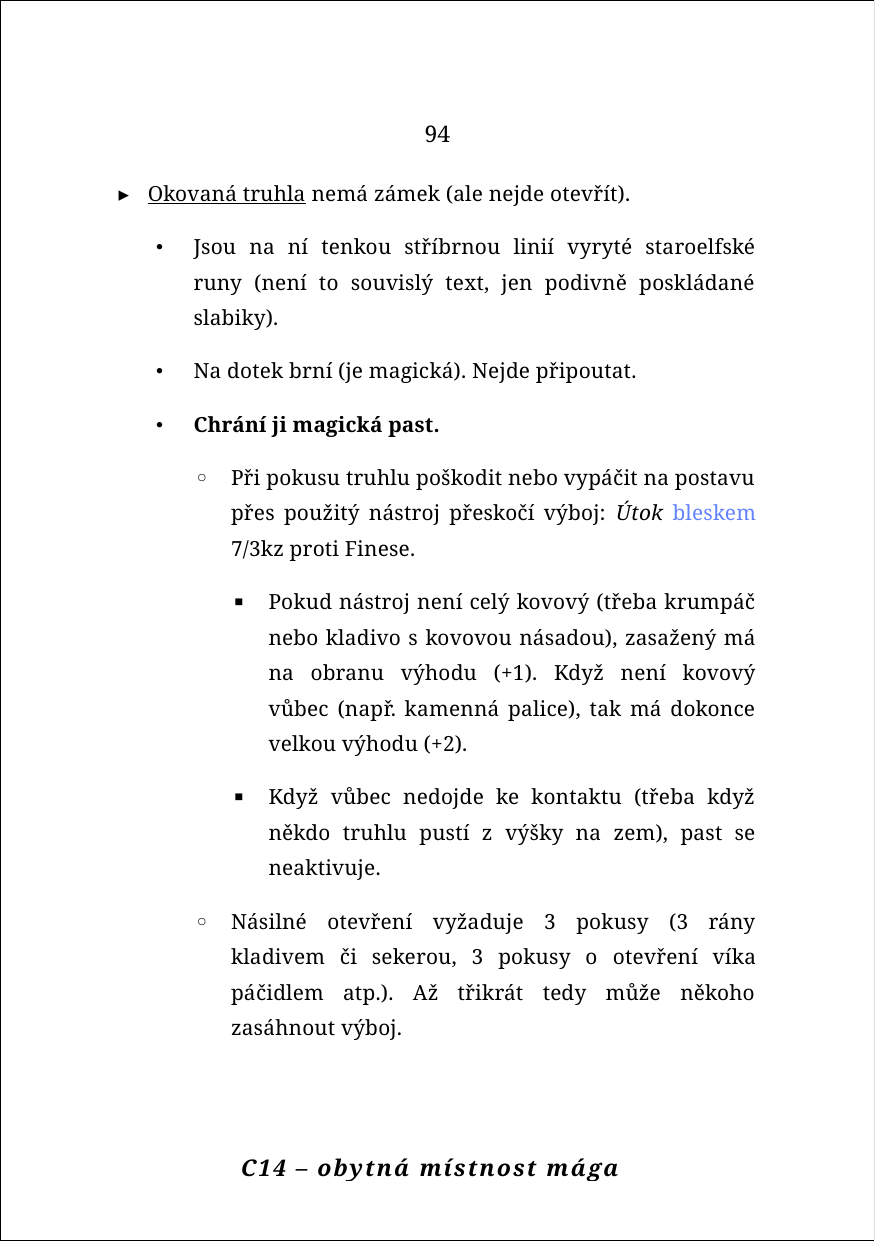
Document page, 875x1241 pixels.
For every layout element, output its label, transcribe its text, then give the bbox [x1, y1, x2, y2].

text ▸ Okovaná truhla nemá zámek (ale nejde otevřít). [118, 179, 756, 207]
list Na dotek brní (je magická). Nejde připoutat. [156, 356, 756, 385]
list Jsou na ní tenkou stříbrnou linií vyryté staroelfské runy (není to souvislý text, jen podivně poskládané slabiky). [156, 232, 756, 332]
list Když vůbec nedojde ke kontaktu (třeba když někdo truhlu pustí z⁠ výšky na zem), past se neaktivuje. [231, 782, 756, 882]
list Při pokusu truhlu poškodit nebo vypáčit na postavu přes použitý nástroj přeskočí výboj: Útok bleskem 7/3kz proti Finese. [193, 463, 756, 562]
list Pokud nástroj není celý kovový (třeba krumpáč nebo kladivo s⁠ kovovou násadou), zasažený má na obranu výhodu (+1). Když není kovový vůbec (např. kamenná palice), tak má dokonce velkou výhodu (+2). [231, 587, 756, 758]
list Chrání ji magická past. [156, 410, 756, 438]
list Násilné otevření vyžaduje 3 pokusy (3 rány kladivem či sekerou, 3 pokusy o⁠ otevření víka páčidlem atp.). Až třikrát tedy může někoho zasáhnout výboj. [193, 907, 756, 1042]
